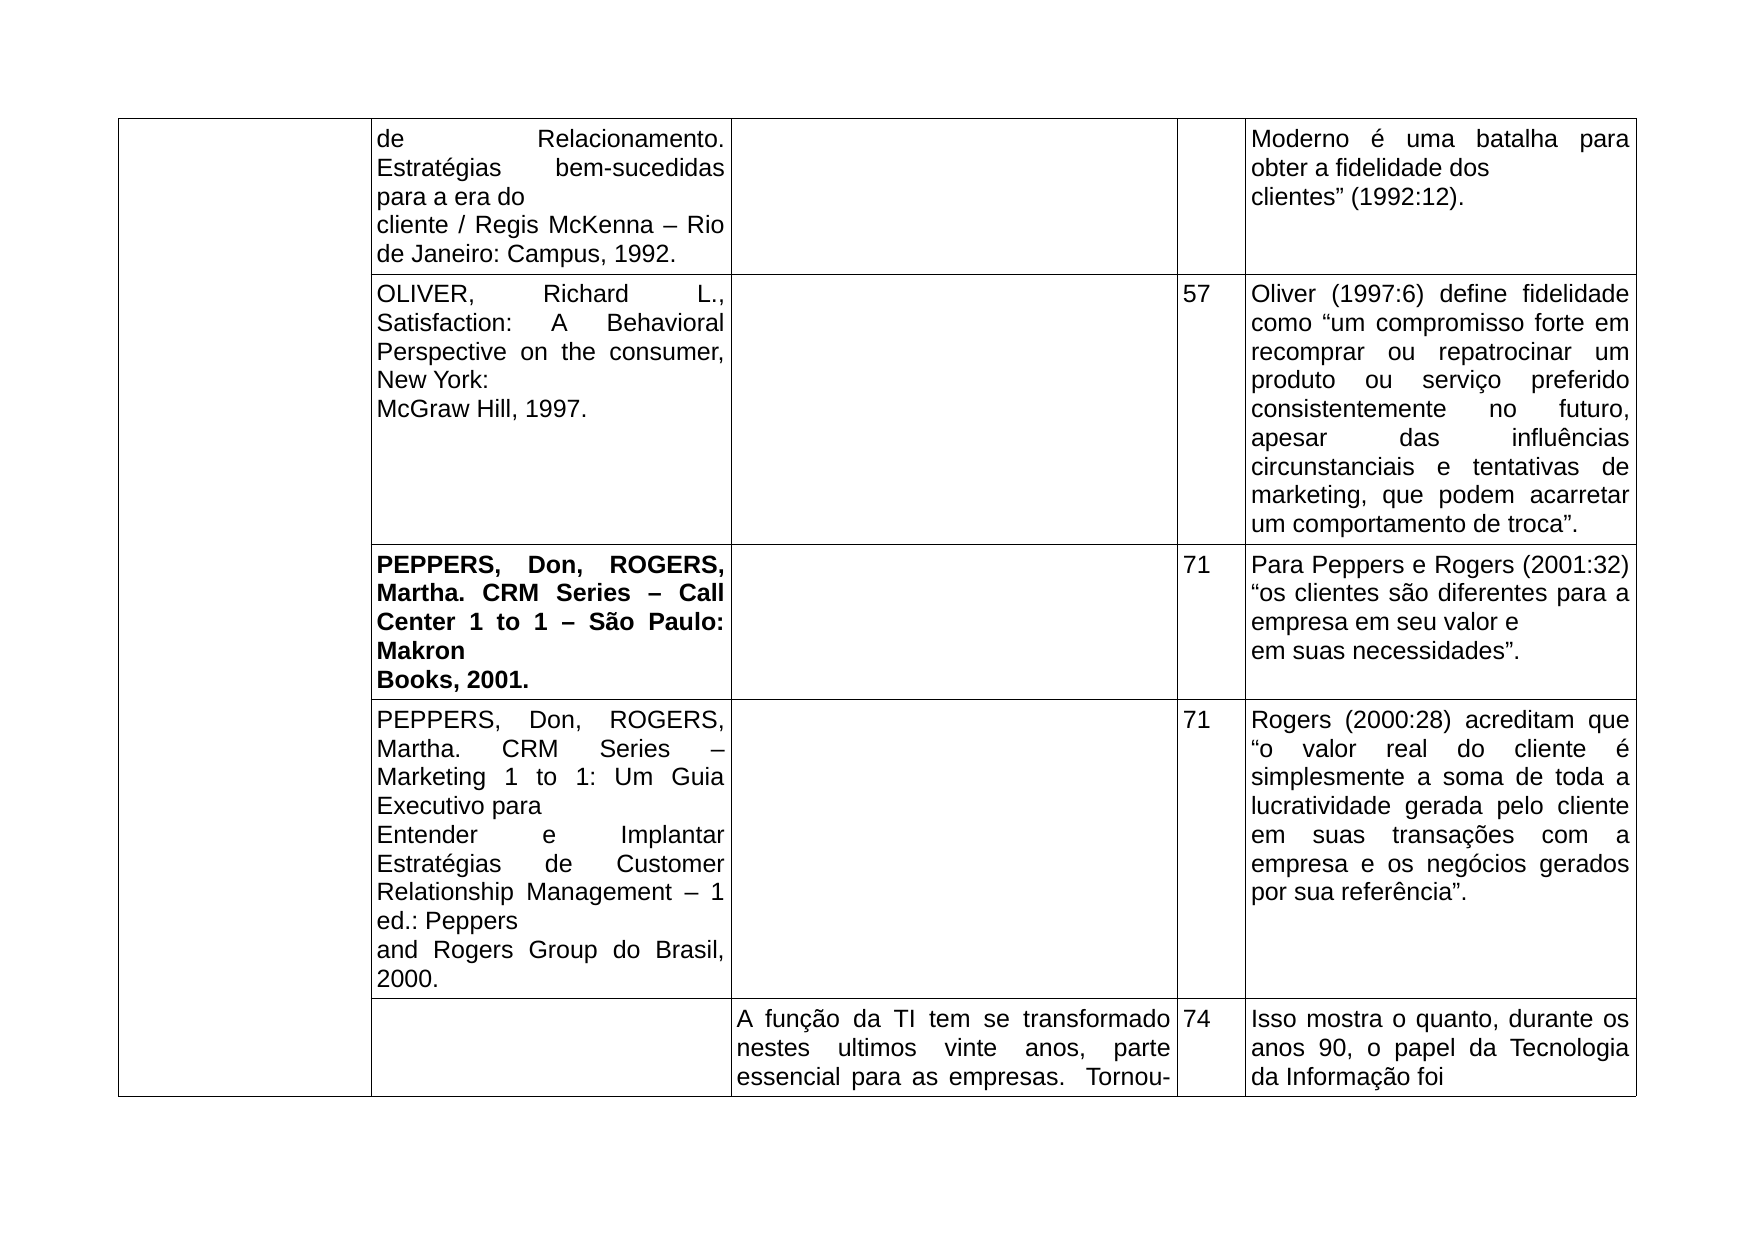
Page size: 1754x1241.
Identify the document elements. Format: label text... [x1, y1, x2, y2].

table_cell Oliver (1997:6) define fidelidade como “um compromisso forte em recomprar ou repatrocinar um produto ou serviço preferido consistentemente no futuro, apesar das influências circunstanciais e tentativas de marketing, que podem acarretar um comportamento de troca”. [1246, 275, 1636, 544]
table_cell PEPPERS, Don, ROGERS, Martha. CRM Series – Call Center 1 to 1 – São Paulo: Makron Books, 2001. [372, 545, 731, 699]
table_cell [119, 119, 371, 1096]
table_cell Para Peppers e Rogers (2001:32) “os clientes são diferentes para a empresa em seu valor e em suas necessidades”. [1246, 545, 1636, 699]
table_cell 71 [1178, 700, 1245, 998]
table_cell Moderno é uma batalha para obter a fidelidade dos clientes” (1992:12). [1246, 119, 1636, 273]
table_cell [732, 119, 1177, 273]
table_cell 74 [1178, 999, 1245, 1096]
table_cell Rogers (2000:28) acreditam que “o valor real do cliente é simplesmente a soma de toda a lucratividade gerada pelo cliente em suas transações com a empresa e os negócios gerados por sua referência”. [1246, 700, 1636, 998]
table_cell de Relacionamento. Estratégias bem-sucedidas para a era do cliente / Regis McKenna – Rio de Janeiro: Campus, 1992. [372, 119, 731, 273]
table_cell [732, 545, 1177, 699]
table_cell [732, 275, 1177, 544]
table_cell OLIVER, Richard L., Satisfaction: A Behavioral Perspective on the consumer, New York: McGraw Hill, 1997. [372, 275, 731, 544]
table_cell A função da TI tem se transformado nestes ultimos vinte anos, parte essencial para as empresas. Tornou- [732, 999, 1177, 1096]
table_cell 57 [1178, 275, 1245, 544]
table_cell [1178, 119, 1245, 273]
table_cell PEPPERS, Don, ROGERS, Martha. CRM Series – Marketing 1 to 1: Um Guia Executivo para Entender e Implantar Estratégias de Customer Relationship Management – 1 ed.: Peppers and Rogers Group do Brasil, 2000. [372, 700, 731, 998]
table_cell 71 [1178, 545, 1245, 699]
table_cell [372, 999, 731, 1096]
table_cell Isso mostra o quanto, durante os anos 90, o papel da Tecnologia da Informação foi [1246, 999, 1636, 1096]
table_cell [732, 700, 1177, 998]
